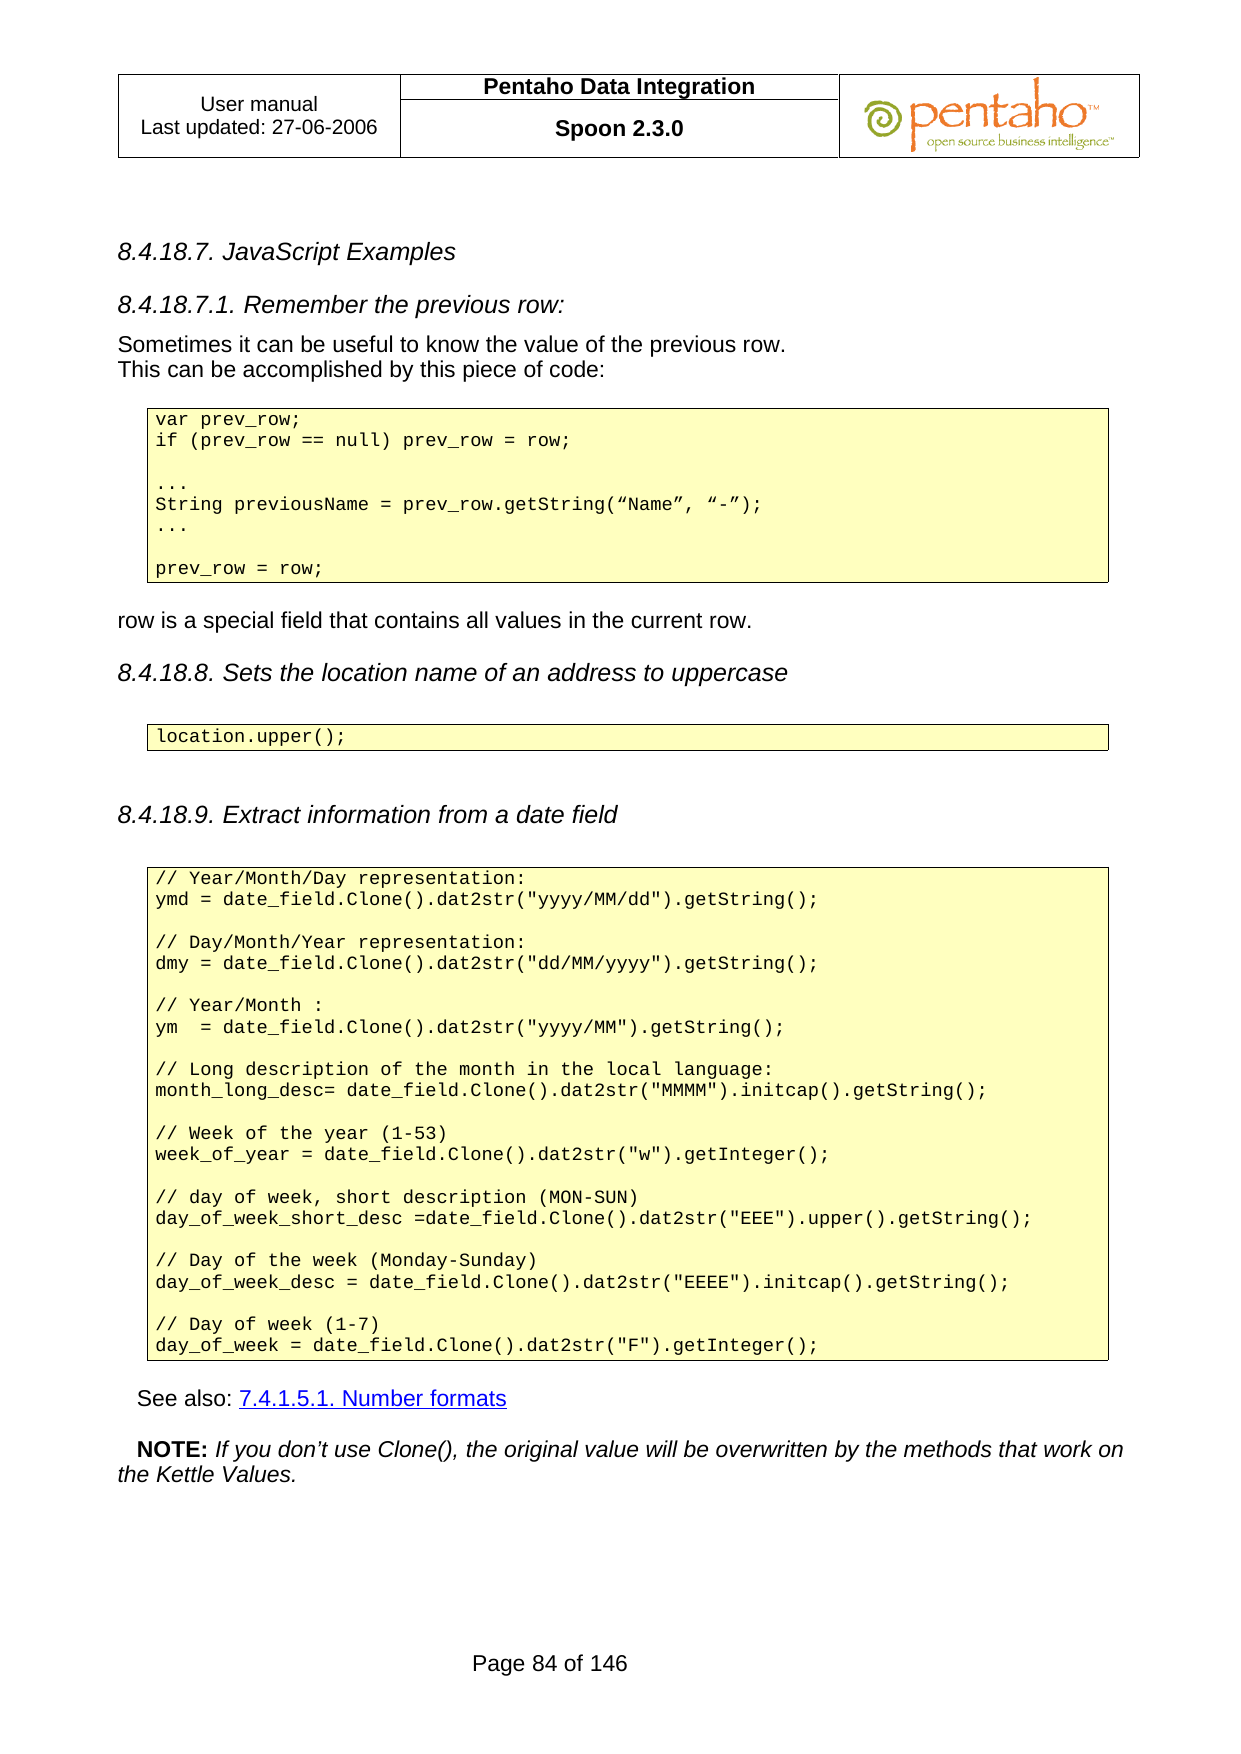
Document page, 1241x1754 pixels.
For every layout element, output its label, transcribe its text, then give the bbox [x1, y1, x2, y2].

text // Week of the year (1-53) [148, 1122, 1108, 1143]
text prev_row = row; [148, 557, 1108, 582]
subtitle Sets the location name of an address to uppercase [117, 658, 1137, 686]
text // Day of the week (Monday-Sunday) [148, 1249, 1108, 1270]
text ... [148, 472, 1108, 493]
text // day of week, short description (MON-SUN) [148, 1185, 1108, 1207]
text location.upper(); [148, 725, 1108, 750]
text dmy = date_field.Clone().dat2str("dd/MM/yyyy").getString(); [148, 952, 1108, 973]
text day_of_week_short_desc =date_field.Clone().dat2str("EEE").upper().getString(); [148, 1207, 1108, 1228]
text This can be accomplished by this piece of code: [117, 357, 1137, 382]
text row is a special field that contains all values in the current row. [117, 608, 1137, 633]
text day_of_week = date_field.Clone().dat2str("F").getInteger(); [148, 1334, 1108, 1360]
text NOTE: If you don’t use Clone(), the original value will be overwritten by the methods that work on the Kettle Values. [117, 1436, 1137, 1487]
text month_long_desc= date_field.Clone().dat2str("MMMM").initcap().getString(); [148, 1079, 1108, 1100]
subtitle JavaScript Examples [117, 238, 1137, 266]
text // Day/Month/Year representation: [148, 930, 1108, 952]
text Sometimes it can be useful to know the value of the previous row. [117, 331, 1137, 357]
text ym = date_field.Clone().dat2str("yyyy/MM").getString(); [148, 1015, 1108, 1037]
text if (prev_row == null) prev_row = row; [148, 429, 1108, 450]
text // Year/Month/Day representation: [148, 868, 1108, 888]
text // Day of week (1-7) [148, 1313, 1108, 1334]
text week_of_year = date_field.Clone().dat2str("w").getInteger(); [148, 1143, 1108, 1164]
text var prev_row; [148, 409, 1108, 429]
text ... [148, 514, 1108, 535]
text // Year/Month : [148, 994, 1108, 1015]
text ymd = date_field.Clone().dat2str("yyyy/MM/dd").getString(); [148, 888, 1108, 909]
subtitle Remember the previous row: [117, 291, 1137, 319]
text String previousName = prev_row.getString(“Name”, “-”); [148, 493, 1108, 514]
text See also: 7.4.1.5.1. Number formats [117, 1385, 1137, 1411]
text // Long description of the month in the local language: [148, 1058, 1108, 1079]
text day_of_week_desc = date_field.Clone().dat2str("EEEE").initcap().getString(); [148, 1270, 1108, 1292]
subtitle Extract information from a date field [117, 801, 1137, 829]
